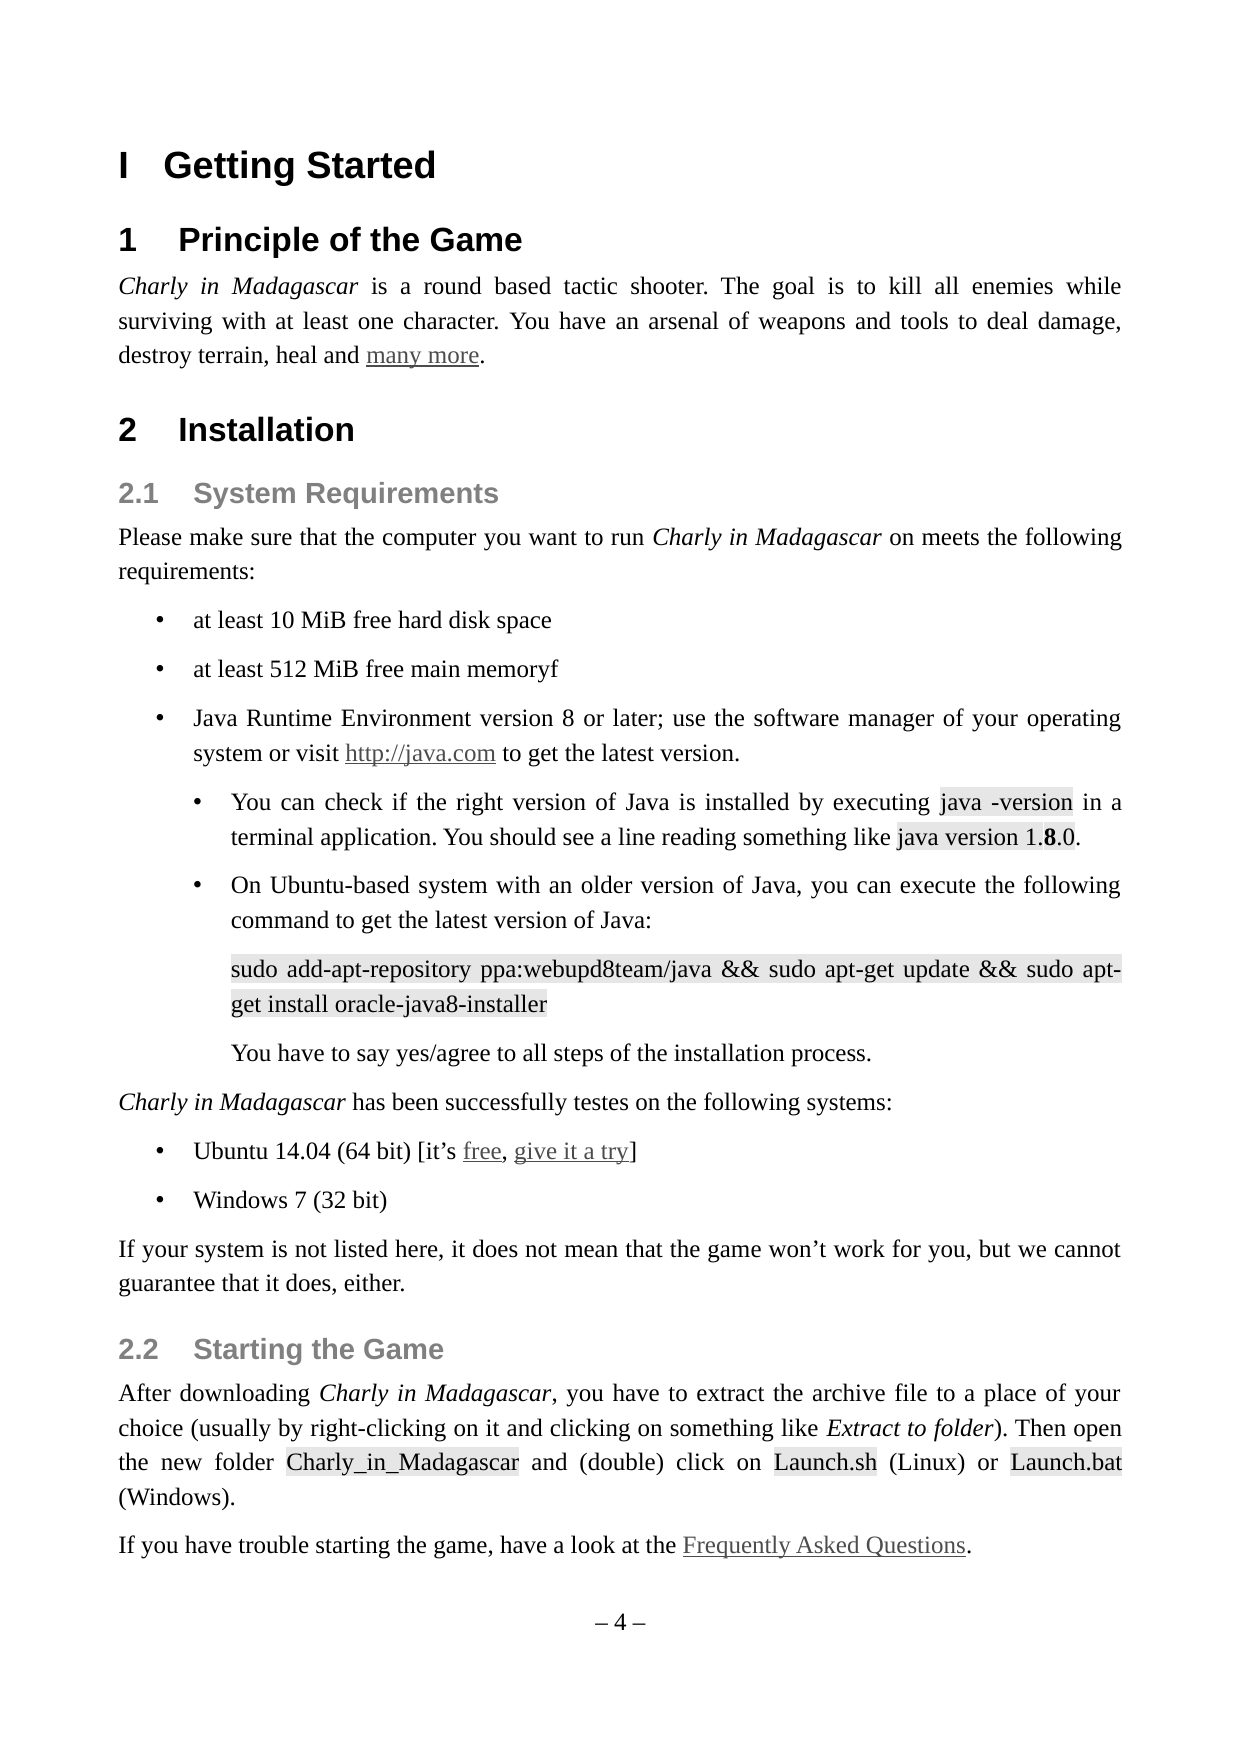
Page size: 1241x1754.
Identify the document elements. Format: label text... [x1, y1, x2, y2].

text Please make sure that the computer you want to run Charly in Madagascar on meets the following requirements: [118, 522, 1122, 585]
list Windows 7 (32 bit) [156, 1185, 1122, 1214]
list Java Runtime Environment version 8 or later; use the software manager of your operating system or visit http://java.com to get the latest version. [156, 703, 1122, 767]
list On Ubuntu-based system with an older version of Java, you can execute the following command to get the latest version of Java: [193, 871, 1122, 934]
list at least 512 MiB free main memoryf [156, 654, 1122, 683]
subtitle Installation [118, 410, 1122, 449]
text After downloading Charly in Madagascar, you have to extract the archive file to a place of your choice (usually by right-clicking on it and clicking on something like Extract to folder). Then open the new folder Charly_in_Madagascar and (double) click on Launch.sh (Linux) or Launch.bat (Windows). [118, 1378, 1122, 1510]
text Charly in Madagascar has been successfully testes on the following systems: [118, 1087, 1122, 1116]
list Ubuntu 14.04 (64 bit) [it’s free, give it a try] [156, 1136, 1122, 1164]
subtitle System Requirements [118, 476, 1122, 509]
subtitle Starting the Game [118, 1332, 1122, 1366]
subtitle Principle of the Game [118, 220, 1122, 259]
subtitle Getting Started [118, 143, 1122, 187]
text Charly in Madagascar is a round based tactic shooter. The goal is to kill all enemies while surviving with at least one character. You have an arsenal of weapons and tools to deal damage, destroy terrain, heal and many more. [118, 271, 1122, 369]
list You can check if the right version of Java is installed by executing java -version in a terminal application. You should see a line reading something like java version 1.8.0. [193, 787, 1122, 850]
list You have to say yes/agree to all steps of the installation process. [193, 1038, 1122, 1066]
list at least 10 MiB free hard disk space [156, 605, 1122, 634]
list sudo add-apt-repository ppa:webupd8team/java && sudo apt-get update && sudo apt-get install oracle-java8-installer [193, 954, 1122, 1017]
text If your system is not listed here, it does not mean that the game won’t work for you, but we cannot guarantee that it does, either. [118, 1234, 1122, 1297]
text If you have trouble starting the game, have a look at the Frequently Asked Questions. [118, 1531, 1122, 1559]
